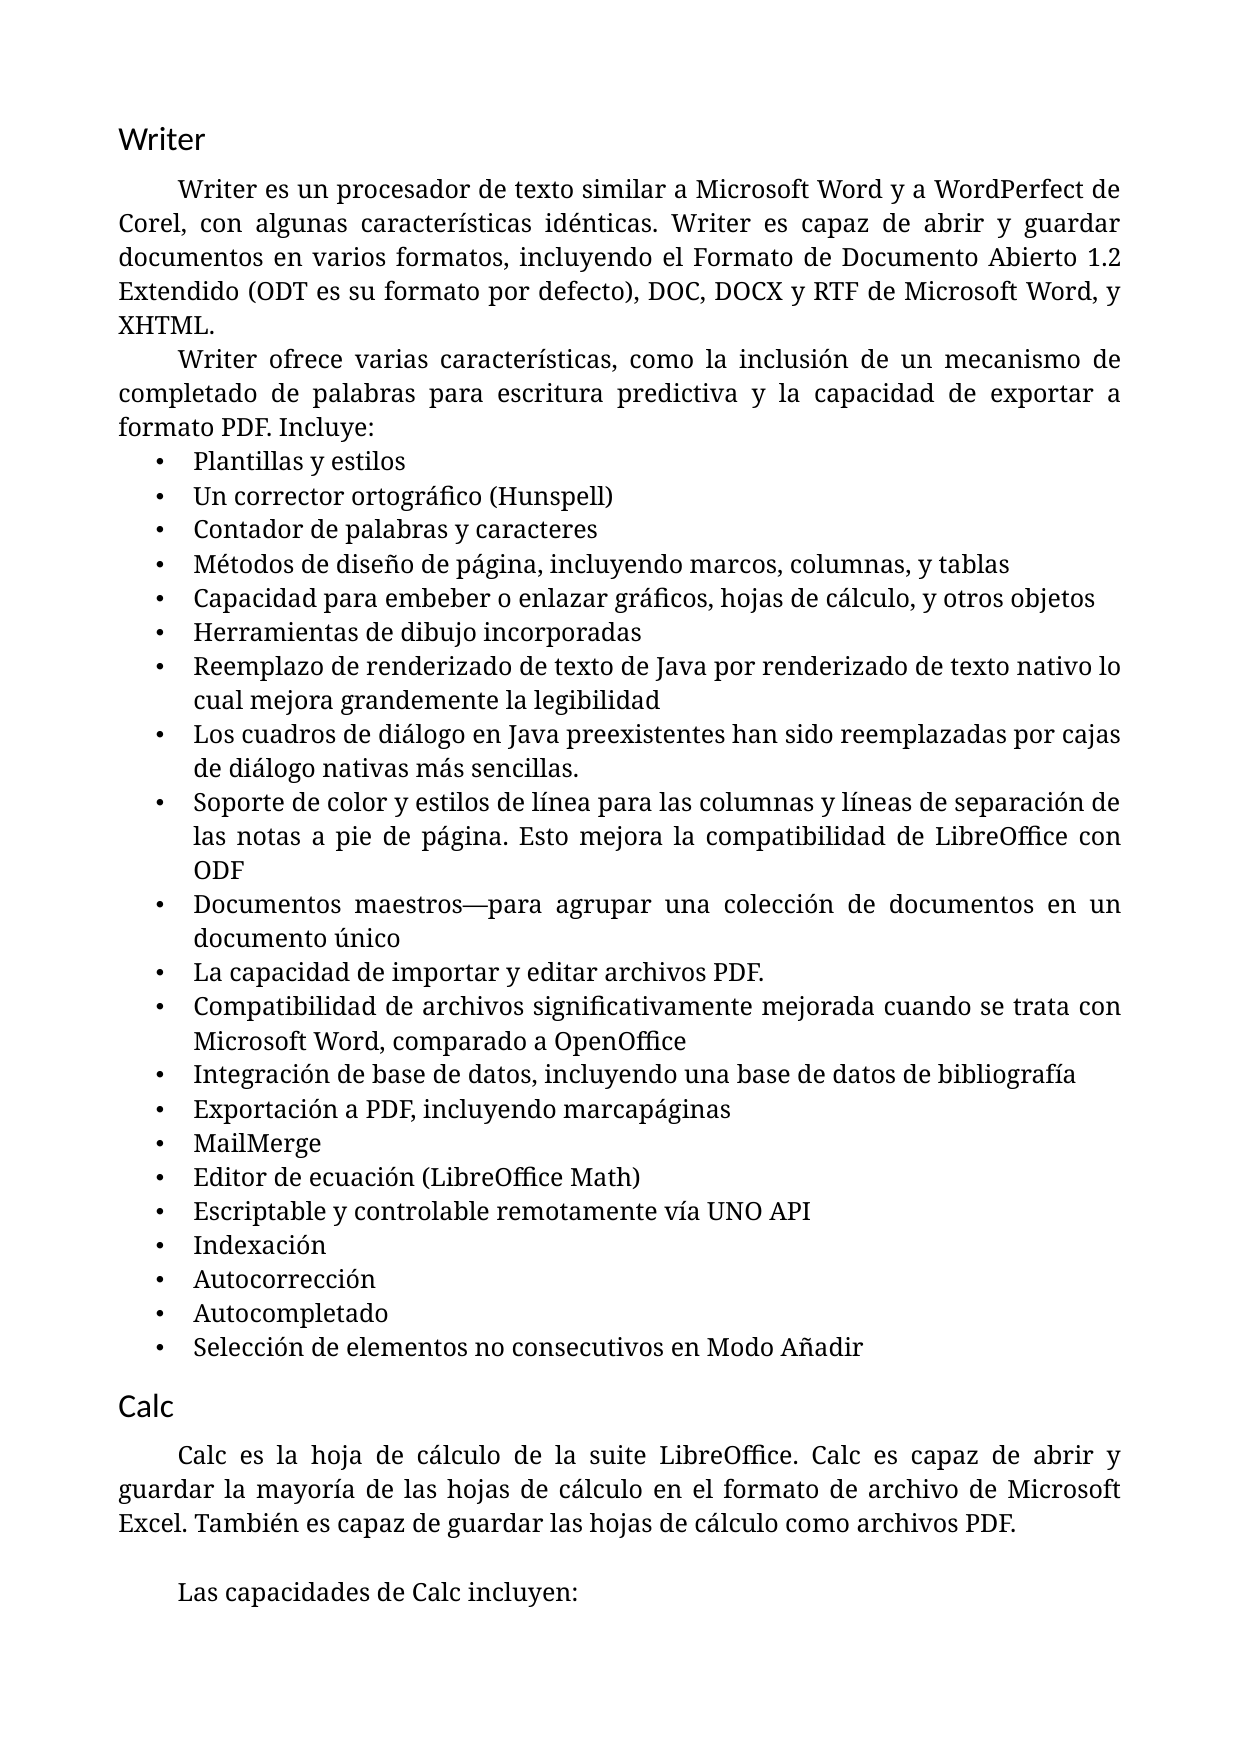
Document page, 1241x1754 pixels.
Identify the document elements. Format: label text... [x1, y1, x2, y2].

list Soporte de color y estilos de línea para las columnas y líneas de separación de las notas a pie de página. Esto mejora la compatibilidad de LibreOffice con ODF [156, 785, 1122, 887]
list Editor de ecuación (LibreOffice Math) [156, 1159, 1122, 1193]
list Autocorrección [156, 1262, 1122, 1296]
list La capacidad de importar y editar archivos PDF. [156, 955, 1122, 989]
list MailMerge [156, 1125, 1122, 1159]
list Los cuadros de diálogo en Java preexistentes han sido reemplazadas por cajas de diálogo nativas más sencillas. [156, 717, 1122, 785]
text Las capacidades de Calc incluyen: [118, 1574, 1122, 1608]
list Reemplazo de renderizado de texto de Java por renderizado de texto nativo lo cual mejora grandemente la legibilidad​ [156, 648, 1122, 717]
list Compatibilidad de archivos significativamente mejorada cuando se trata con Microsoft Word, comparado a OpenOffice [156, 989, 1122, 1057]
list Documentos maestros—para agrupar una colección de documentos en un documento único [156, 887, 1122, 955]
text Writer es un procesador de texto similar a Microsoft Word y a WordPerfect de Corel, con algunas características idénticas. Writer es capaz de abrir y guardar documentos en varios formatos, incluyendo el Formato de Documento Abierto 1.2 Extendido (ODT es su formato por defecto), DOC, DOCX y RTF de Microsoft Word, y XHTML. [118, 172, 1122, 342]
list Métodos de diseño de página, incluyendo marcos, columnas, y tablas [156, 546, 1122, 580]
subtitle Writer [118, 118, 1122, 159]
list Herramientas de dibujo incorporadas [156, 614, 1122, 648]
list Autocompletado [156, 1296, 1122, 1330]
list Selección de elementos no consecutivos en Modo Añadir [156, 1330, 1122, 1364]
list Integración de base de datos, incluyendo una base de datos de bibliografía [156, 1057, 1122, 1091]
list Contador de palabras y caracteres [156, 512, 1122, 546]
list Un corrector ortográfico (Hunspell) [156, 478, 1122, 512]
text Writer ofrece varias características, como la inclusión de un mecanismo de completado de palabras para escritura predictiva y la capacidad de exportar a formato PDF. Incluye: [118, 342, 1122, 444]
list Indexación [156, 1227, 1122, 1262]
list Capacidad para embeber o enlazar gráficos, hojas de cálculo, y otros objetos [156, 580, 1122, 614]
list Escriptable y controlable remotamente vía UNO API [156, 1193, 1122, 1227]
list Exportación a PDF, incluyendo marcapáginas [156, 1091, 1122, 1125]
text Calc es la hoja de cálculo de la suite LibreOffice. Calc es capaz de abrir y guardar la mayoría de las hojas de cálculo en el formato de archivo de Microsoft Excel. También es capaz de guardar las hojas de cálculo como archivos PDF. [118, 1438, 1122, 1540]
list Plantillas y estilos [156, 444, 1122, 478]
subtitle Calc [118, 1384, 1122, 1426]
